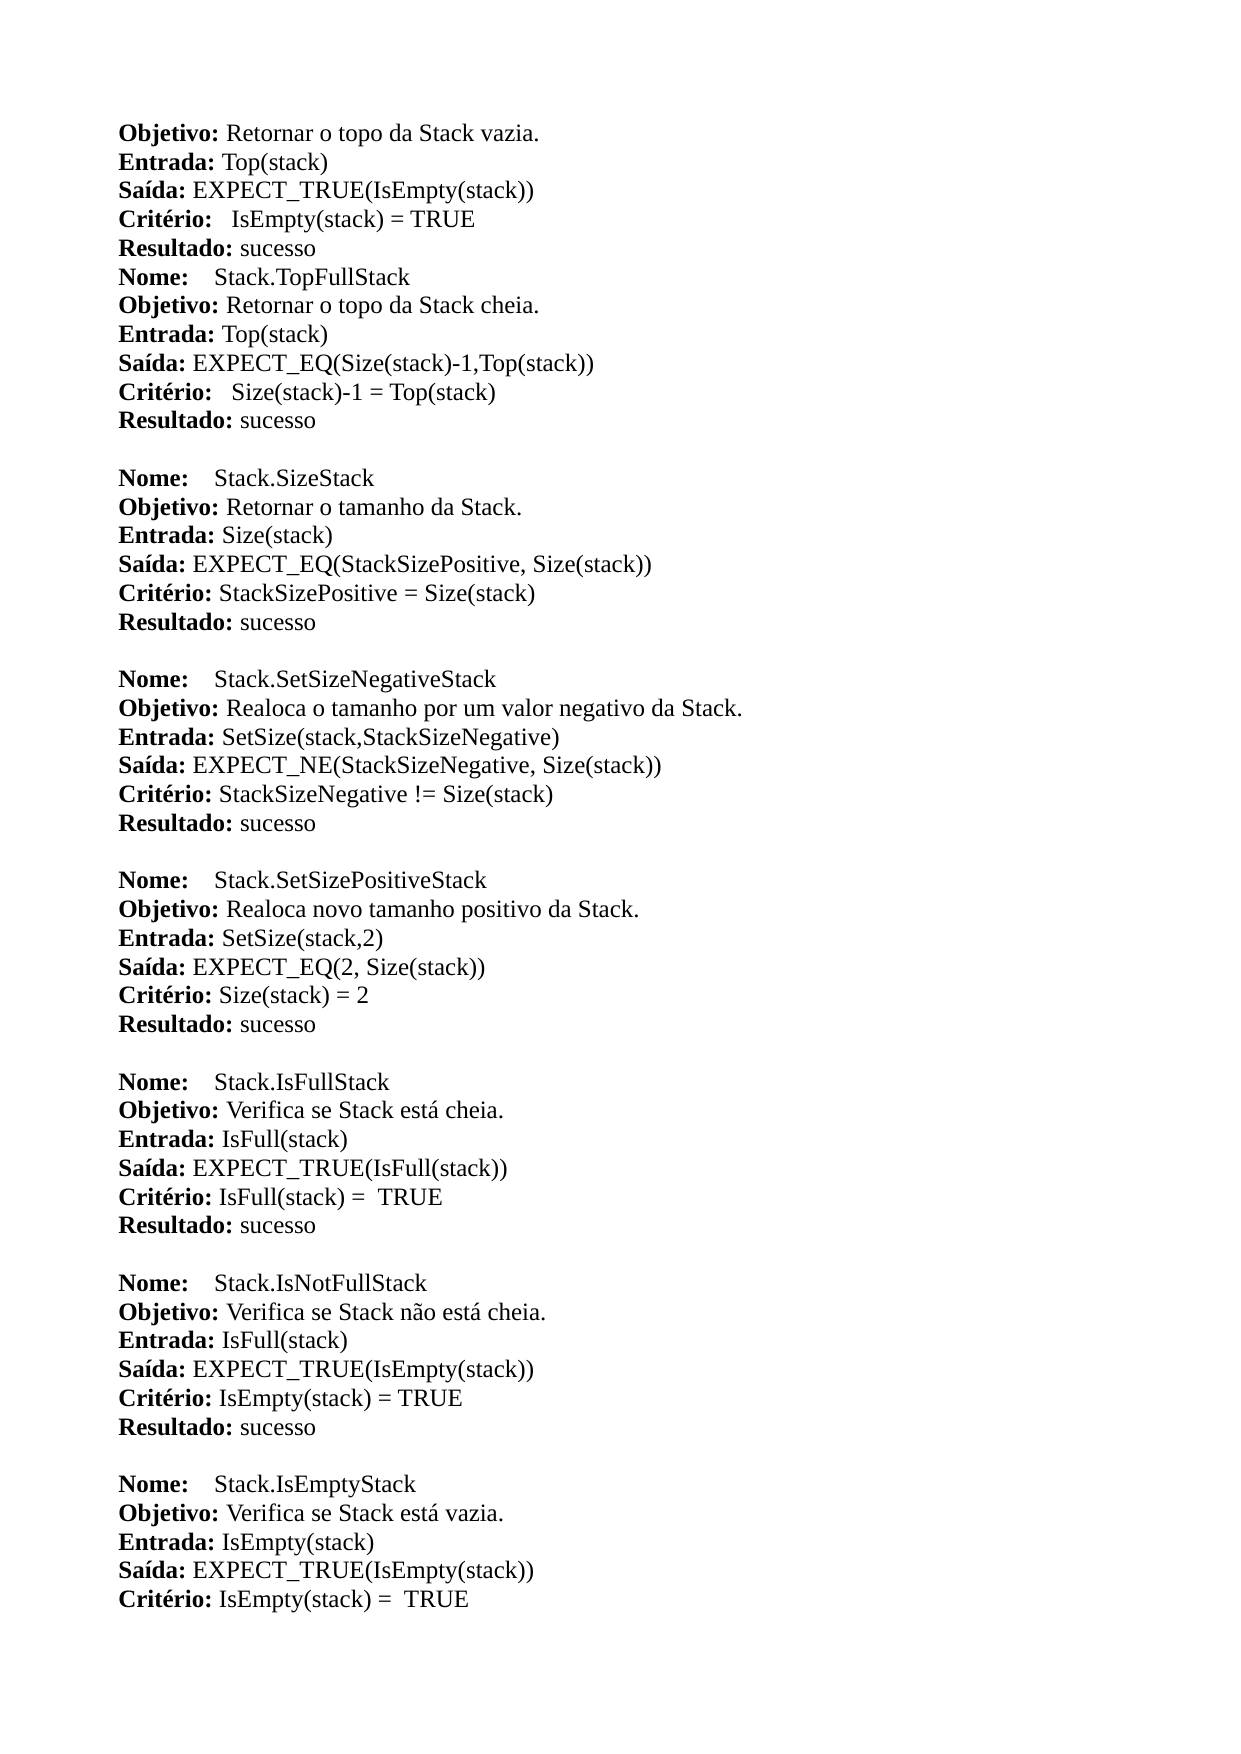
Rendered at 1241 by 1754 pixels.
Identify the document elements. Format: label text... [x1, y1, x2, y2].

text Entrada: Top(stack) [118, 319, 1122, 348]
text Objetivo: Realoca novo tamanho positivo da Stack. [118, 894, 1122, 923]
text Critério: IsEmpty(stack) = TRUE [118, 1584, 1122, 1613]
text Saída: EXPECT_TRUE(IsEmpty(stack)) [118, 176, 1122, 204]
text Critério: Size(stack)-1 = Top(stack) [118, 377, 1122, 406]
text Entrada: Size(stack) [118, 521, 1122, 549]
text Saída: EXPECT_TRUE(IsFull(stack)) [118, 1153, 1122, 1182]
text Entrada: Top(stack) [118, 147, 1122, 176]
text Resultado: sucesso [118, 406, 1122, 434]
text Objetivo: Verifica se Stack está vazia. [118, 1498, 1122, 1527]
text Saída: EXPECT_EQ(StackSizePositive, Size(stack)) [118, 549, 1122, 578]
text Nome: Stack.TopFullStack [118, 262, 1122, 291]
text Objetivo: Verifica se Stack está cheia. [118, 1096, 1122, 1124]
text Resultado: sucesso [118, 607, 1122, 636]
text Nome: Stack.SetSizePositiveStack [118, 866, 1122, 894]
text Resultado: sucesso [118, 808, 1122, 837]
text Critério: StackSizePositive = Size(stack) [118, 578, 1122, 607]
text Saída: EXPECT_EQ(2, Size(stack)) [118, 952, 1122, 981]
text Saída: EXPECT_NE(StackSizeNegative, Size(stack)) [118, 751, 1122, 779]
text Nome: Stack.SizeStack [118, 463, 1122, 492]
text Nome: Stack.IsNotFullStack [118, 1268, 1122, 1297]
text Nome: Stack.IsFullStack [118, 1067, 1122, 1096]
text Entrada: IsEmpty(stack) [118, 1527, 1122, 1556]
text Objetivo: Retornar o topo da Stack vazia. [118, 118, 1122, 147]
text Critério: IsFull(stack) = TRUE [118, 1182, 1122, 1211]
text Entrada: IsFull(stack) [118, 1326, 1122, 1354]
text Resultado: sucesso [118, 233, 1122, 262]
text Objetivo: Verifica se Stack não está cheia. [118, 1297, 1122, 1326]
text Critério: IsEmpty(stack) = TRUE [118, 1383, 1122, 1412]
text Resultado: sucesso [118, 1412, 1122, 1441]
text Objetivo: Retornar o tamanho da Stack. [118, 492, 1122, 521]
text Resultado: sucesso [118, 1211, 1122, 1239]
text Objetivo: Retornar o topo da Stack cheia. [118, 291, 1122, 319]
text Entrada: SetSize(stack,StackSizeNegative) [118, 722, 1122, 751]
text Nome: Stack.IsEmptyStack [118, 1469, 1122, 1498]
text Saída: EXPECT_EQ(Size(stack)-1,Top(stack)) [118, 348, 1122, 377]
text Entrada: SetSize(stack,2) [118, 923, 1122, 952]
text Critério: Size(stack) = 2 [118, 981, 1122, 1009]
text Critério: IsEmpty(stack) = TRUE [118, 204, 1122, 233]
text Saída: EXPECT_TRUE(IsEmpty(stack)) [118, 1556, 1122, 1584]
text Critério: StackSizeNegative != Size(stack) [118, 779, 1122, 808]
text Nome: Stack.SetSizeNegativeStack [118, 664, 1122, 693]
text Objetivo: Realoca o tamanho por um valor negativo da Stack. [118, 693, 1122, 722]
text Resultado: sucesso [118, 1009, 1122, 1038]
text Entrada: IsFull(stack) [118, 1124, 1122, 1153]
text Saída: EXPECT_TRUE(IsEmpty(stack)) [118, 1354, 1122, 1383]
